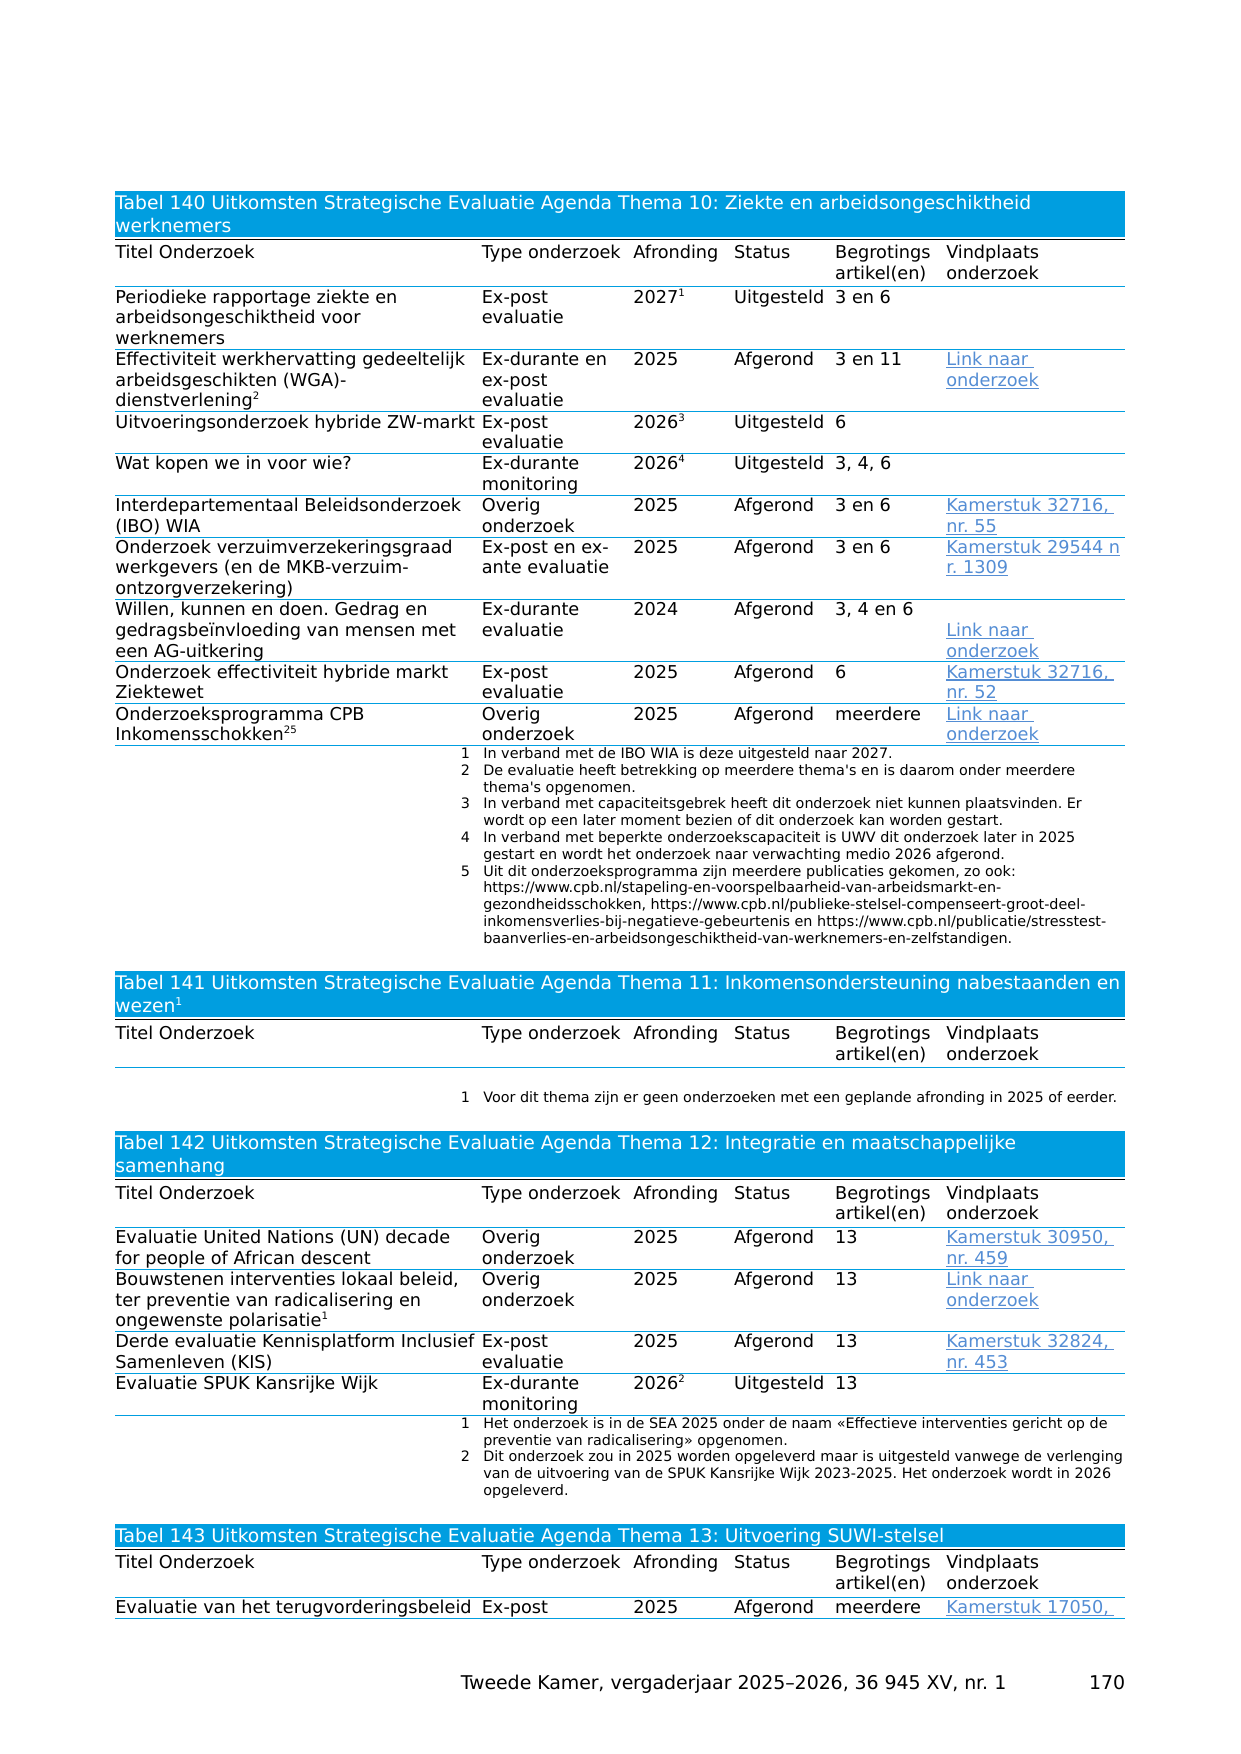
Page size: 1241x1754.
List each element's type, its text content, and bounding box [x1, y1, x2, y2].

table_cell Ex-post evaluatie [479, 1332, 630, 1373]
table_cell Vindplaats onderzoek [943, 1550, 1125, 1596]
table_cell Afronding [630, 1180, 731, 1227]
table_cell Kamerstuk 29544 nr. 1309 [943, 538, 1125, 599]
table_cell 3 en 6 [832, 538, 943, 599]
table_cell 3 en 6 [832, 496, 943, 536]
table_cell 3, 4 en 6 [832, 600, 943, 661]
table_cell 3 en 11 [832, 350, 943, 411]
table_cell 2025 [630, 704, 731, 745]
table_cell Vindplaats onderzoek [943, 240, 1125, 286]
table_cell Onderzoek effectiviteit hybride markt Ziektewet [115, 662, 479, 703]
table_cell Uitgesteld [731, 454, 832, 494]
table_cell Uitgesteld [731, 287, 832, 349]
table_cell 20262 [630, 1374, 731, 1414]
table_cell Titel Onderzoek [115, 1550, 479, 1596]
table_cell Begrotingsartikel(en) [832, 240, 943, 286]
list Voor dit thema zijn er geen onderzoeken met een geplande afronding in 2025 of eerder. [461, 1089, 1125, 1106]
table_cell Status [731, 1180, 832, 1227]
table_cell Kamerstuk 32716, nr. 52 [943, 662, 1125, 703]
table_cell Overig onderzoek [479, 1270, 630, 1331]
table_cell Ex-durante en ex-post evaluatie [479, 350, 630, 411]
table_cell Ex-durante monitoring [479, 1374, 630, 1414]
table_cell Kamerstuk 30950, nr. 459 [943, 1228, 1125, 1268]
table_cell Overig onderzoek [479, 1228, 630, 1268]
table_cell Uitgesteld [731, 412, 832, 453]
table_cell 13 [832, 1270, 943, 1331]
table_cell Status [731, 1550, 832, 1596]
table_cell Vindplaats onderzoek [943, 1020, 1125, 1067]
table_cell Begrotingsartikel(en) [832, 1180, 943, 1227]
table_cell 2024 [630, 600, 731, 661]
table_cell Periodieke rapportage ziekte en arbeidsongeschiktheid voor werknemers [115, 287, 479, 349]
table_cell Afgerond [731, 704, 832, 745]
table_cell Uitgesteld [731, 1374, 832, 1414]
table_cell 13 [832, 1332, 943, 1373]
table_cell [943, 454, 1125, 494]
table_cell Evaluatie van het terugvorderingsbeleid [115, 1598, 479, 1618]
table_cell Ex-post [479, 1598, 630, 1618]
table_cell Overig onderzoek [479, 496, 630, 536]
table_cell Effectiviteit werkhervatting gedeeltelijk arbeidsgeschikten (WGA)-dienstverlening2 [115, 350, 479, 411]
table_cell Ex-post evaluatie [479, 412, 630, 453]
table_cell Afgerond [731, 600, 832, 661]
table_cell 6 [832, 662, 943, 703]
table_cell Onderzoek verzuimverzekeringsgraad werkgevers (en de MKB-verzuim-ontzorgverzekering) [115, 538, 479, 599]
list Uit dit onderzoeksprogramma zijn meerdere publicaties gekomen, zo ook: https://www.cpb.nl/stapeling-en-voorspelbaarheid-van-arbeidsmarkt-en-gezondheidsschokken, https://www.cpb.nl/publieke-stelsel-compenseert-groot-deel-inkomensverlies-bij-negatieve-gebeurtenis en https://www.cpb.nl/publicatie/stresstest-baanverlies-en-arbeidsongeschiktheid-van-werknemers-en-zelfstandigen. [461, 863, 1125, 946]
table_cell Afronding [630, 1550, 731, 1596]
table_cell 2025 [630, 1270, 731, 1331]
table_cell 2025 [630, 662, 731, 703]
table_cell Afgerond [731, 538, 832, 599]
table_cell Titel Onderzoek [115, 1180, 479, 1227]
table_cell Afgerond [731, 496, 832, 536]
table_cell 13 [832, 1374, 943, 1414]
table_cell 2025 [630, 1598, 731, 1618]
table_cell Type onderzoek [479, 1020, 630, 1067]
table_cell Begrotingsartikel(en) [832, 1550, 943, 1596]
table_cell Afgerond [731, 1598, 832, 1618]
table_cell [943, 1374, 1125, 1414]
table_cell Afronding [630, 1020, 731, 1067]
table_cell 2025 [630, 350, 731, 411]
table_cell Link naar onderzoek [943, 704, 1125, 745]
table_cell Link naar onderzoek [943, 350, 1125, 411]
list In verband met capaciteitsgebrek heeft dit onderzoek niet kunnen plaatsvinden. Er wordt op een later moment bezien of dit onderzoek kan worden gestart. [461, 796, 1125, 829]
table_cell Type onderzoek [479, 1180, 630, 1227]
table_cell Onderzoeksprogramma CPB Inkomensschokken25 [115, 704, 479, 745]
list De evaluatie heeft betrekking op meerdere thema's en is daarom onder meerdere thema's opgenomen. [461, 762, 1125, 796]
table_cell 3 en 6 [832, 287, 943, 349]
table_cell 20271 [630, 287, 731, 349]
table_cell Kamerstuk 17050, [943, 1598, 1125, 1618]
table_cell Afgerond [731, 1228, 832, 1268]
table_cell Begrotingsartikel(en) [832, 1020, 943, 1067]
table_cell Overig onderzoek [479, 704, 630, 745]
table_cell Vindplaats onderzoek [943, 1180, 1125, 1227]
table_cell Ex-post evaluatie [479, 287, 630, 349]
table_cell Afgerond [731, 350, 832, 411]
table_cell Wat kopen we in voor wie? [115, 454, 479, 494]
table_cell Ex-durante monitoring [479, 454, 630, 494]
table_cell meerdere [832, 1598, 943, 1618]
table_cell Ex-durante evaluatie [479, 600, 630, 661]
table_cell 6 [832, 412, 943, 453]
table_cell Derde evaluatie Kennisplatform Inclusief Samenleven (KIS) [115, 1332, 479, 1373]
list In verband met beperkte onderzoekscapaciteit is UWV dit onderzoek later in 2025 gestart en wordt het onderzoek naar verwachting medio 2026 afgerond. [461, 829, 1125, 863]
list Het onderzoek is in de SEA 2025 onder de naam «Effectieve interventies gericht op de preventie van radicalisering» opgenomen. [461, 1416, 1125, 1448]
table_cell Afgerond [731, 1270, 832, 1331]
table_cell Link naar onderzoek [943, 600, 1125, 661]
table_cell Type onderzoek [479, 240, 630, 286]
table_cell 3, 4, 6 [832, 454, 943, 494]
table_cell 2025 [630, 1332, 731, 1373]
table_cell Titel Onderzoek [115, 240, 479, 286]
table_cell Status [731, 240, 832, 286]
table_cell Afronding [630, 240, 731, 286]
table_cell 13 [832, 1228, 943, 1268]
table_cell [115, 1068, 479, 1089]
table_cell 2025 [630, 1228, 731, 1268]
table_cell Kamerstuk 32716, nr. 55 [943, 496, 1125, 536]
table_cell Willen, kunnen en doen. Gedrag en gedragsbeïnvloeding van mensen met een AG-uitkering [115, 600, 479, 661]
table_cell Afgerond [731, 662, 832, 703]
table_cell Evaluatie SPUK Kansrijke Wijk [115, 1374, 479, 1414]
table_cell Ex-post en ex-ante evaluatie [479, 538, 630, 599]
table_cell 2025 [630, 538, 731, 599]
table_cell Bouwstenen interventies lokaal beleid, ter preventie van radicalisering en ongewenste polarisatie1 [115, 1270, 479, 1331]
table_cell Uitvoeringsonderzoek hybride ZW-markt [115, 412, 479, 453]
table_cell [943, 412, 1125, 453]
table_cell Ex-post evaluatie [479, 662, 630, 703]
table_cell meerdere [832, 704, 943, 745]
table_cell Evaluatie United Nations (UN) decade for people of African descent [115, 1228, 479, 1268]
table_cell Interdepartementaal Beleidsonderzoek (IBO) WIA [115, 496, 479, 536]
table_cell [943, 287, 1125, 349]
table_cell Status [731, 1020, 832, 1067]
table_cell 2025 [630, 496, 731, 536]
table_cell 20264 [630, 454, 731, 494]
list Dit onderzoek zou in 2025 worden opgeleverd maar is uitgesteld vanwege de verlenging van de uitvoering van de SPUK Kansrijke Wijk 2023-2025. Het onderzoek wordt in 2026 opgeleverd. [461, 1448, 1125, 1499]
list In verband met de IBO WIA is deze uitgesteld naar 2027. [461, 746, 1125, 762]
table_cell Link naar onderzoek [943, 1270, 1125, 1331]
table_cell Afgerond [731, 1332, 832, 1373]
table_cell 20263 [630, 412, 731, 453]
table_cell Titel Onderzoek [115, 1020, 479, 1067]
table_cell Type onderzoek [479, 1550, 630, 1596]
table_cell Kamerstuk 32824, nr. 453 [943, 1332, 1125, 1373]
